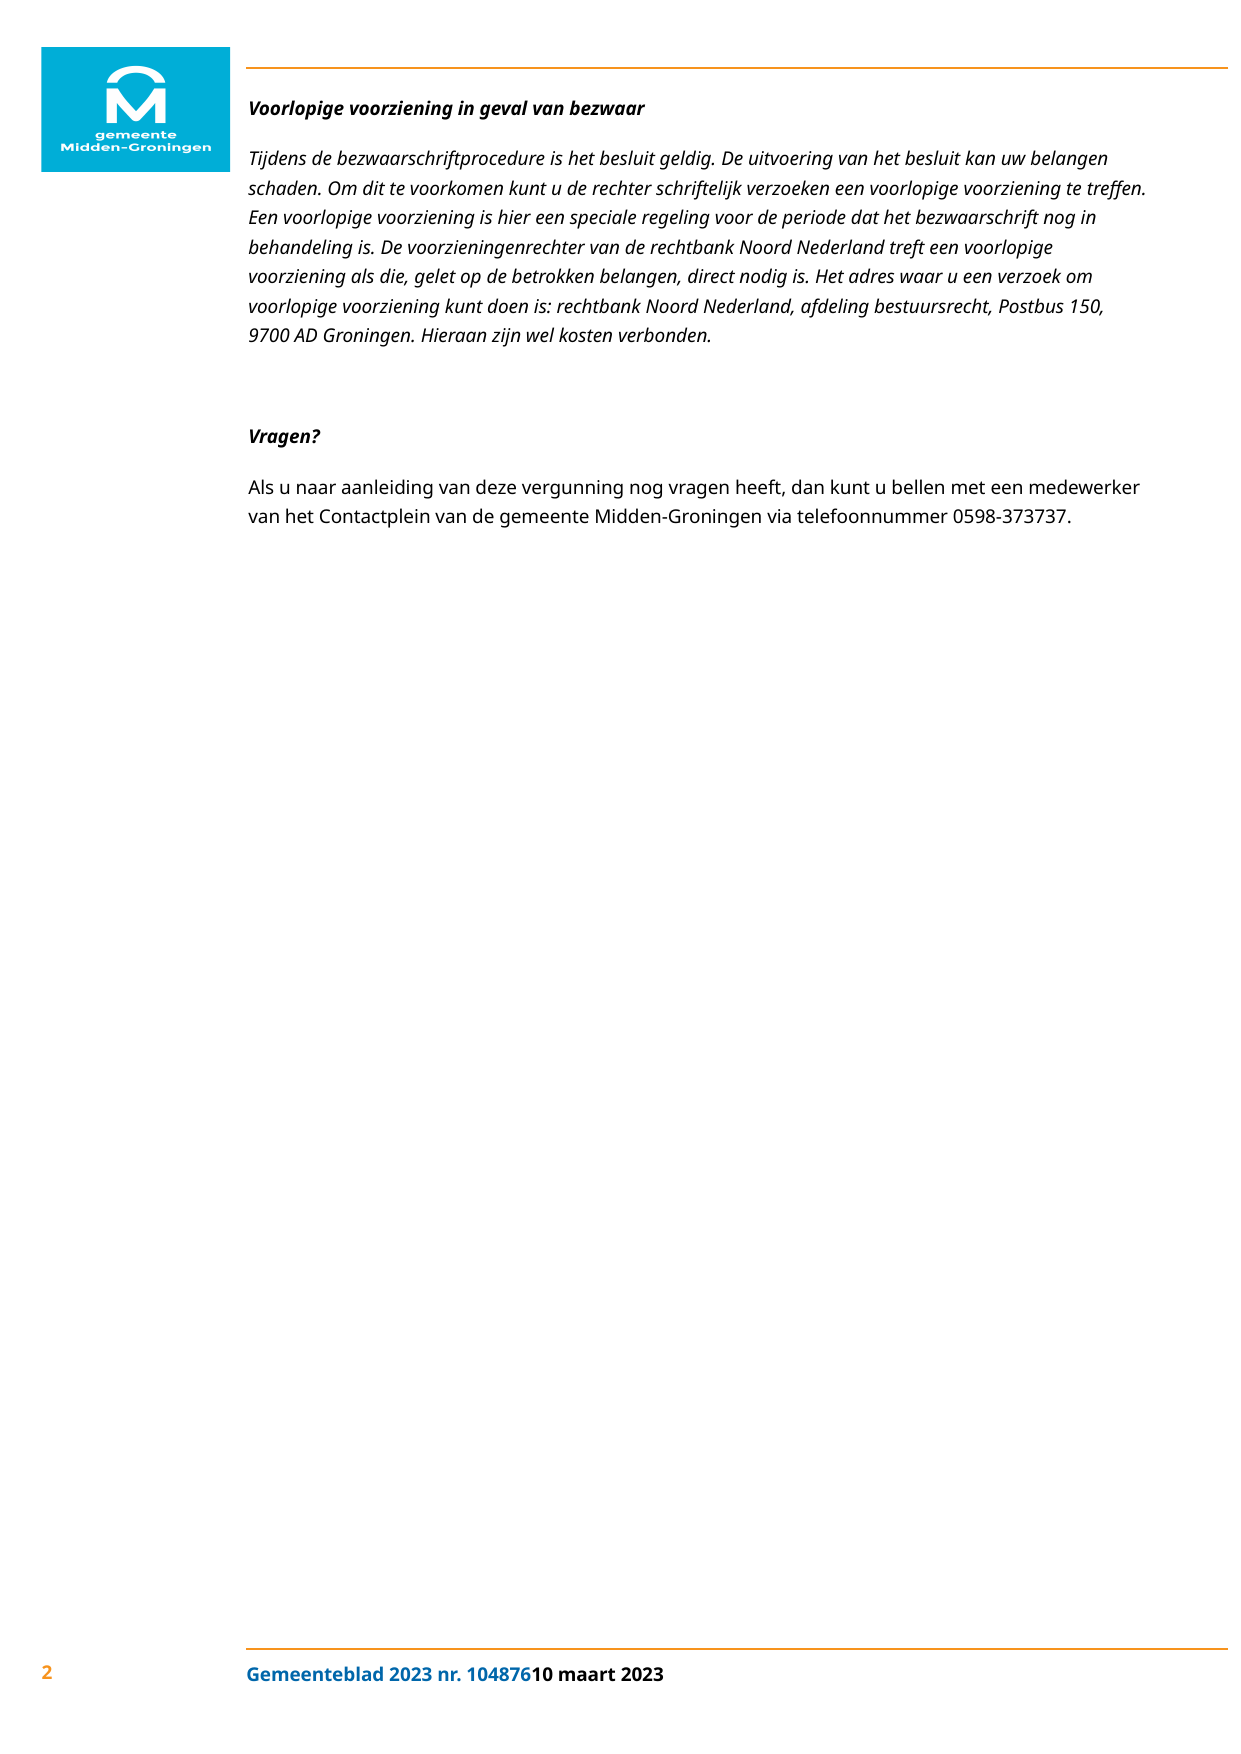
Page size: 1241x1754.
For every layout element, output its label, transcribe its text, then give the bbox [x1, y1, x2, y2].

text Als u naar aanleiding van deze vergunning nog vragen heeft, dan kunt u bellen met een medewerker van het Contactplein van de gemeente Midden-Groningen via telefoonnummer 0598-373737. [248, 474, 1152, 529]
picture [184, 146, 190, 153]
picture [107, 89, 165, 122]
picture [108, 66, 164, 82]
text Vragen? [248, 423, 1152, 449]
text Tijdens de bezwaarschriftprocedure is het besluit geldig. De uitvoering van het besluit kan uw belangen schaden. Om dit te voorkomen kunt u de rechter schriftelijk verzoeken een voorlopige voorziening te treffen. Een voorlopige voorziening is hier een speciale regeling voor de periode dat het bezwaarschrift nog in behandeling is. De voorzieningenrechter van de rechtbank Noord Nederland treft een voorlopige voorziening als die, gelet op de betrokken belangen, direct nodig is. Het adres waar u een verzoek om voorlopige voorziening kunt doen is: rechtbank Noord Nederland, afdeling bestuursrecht, Postbus 150, 9700 AD Groningen. Hieraan zijn wel kosten verbonden. [248, 145, 1152, 348]
text Voorlopige voorziening in geval van bezwaar [248, 95, 1152, 121]
